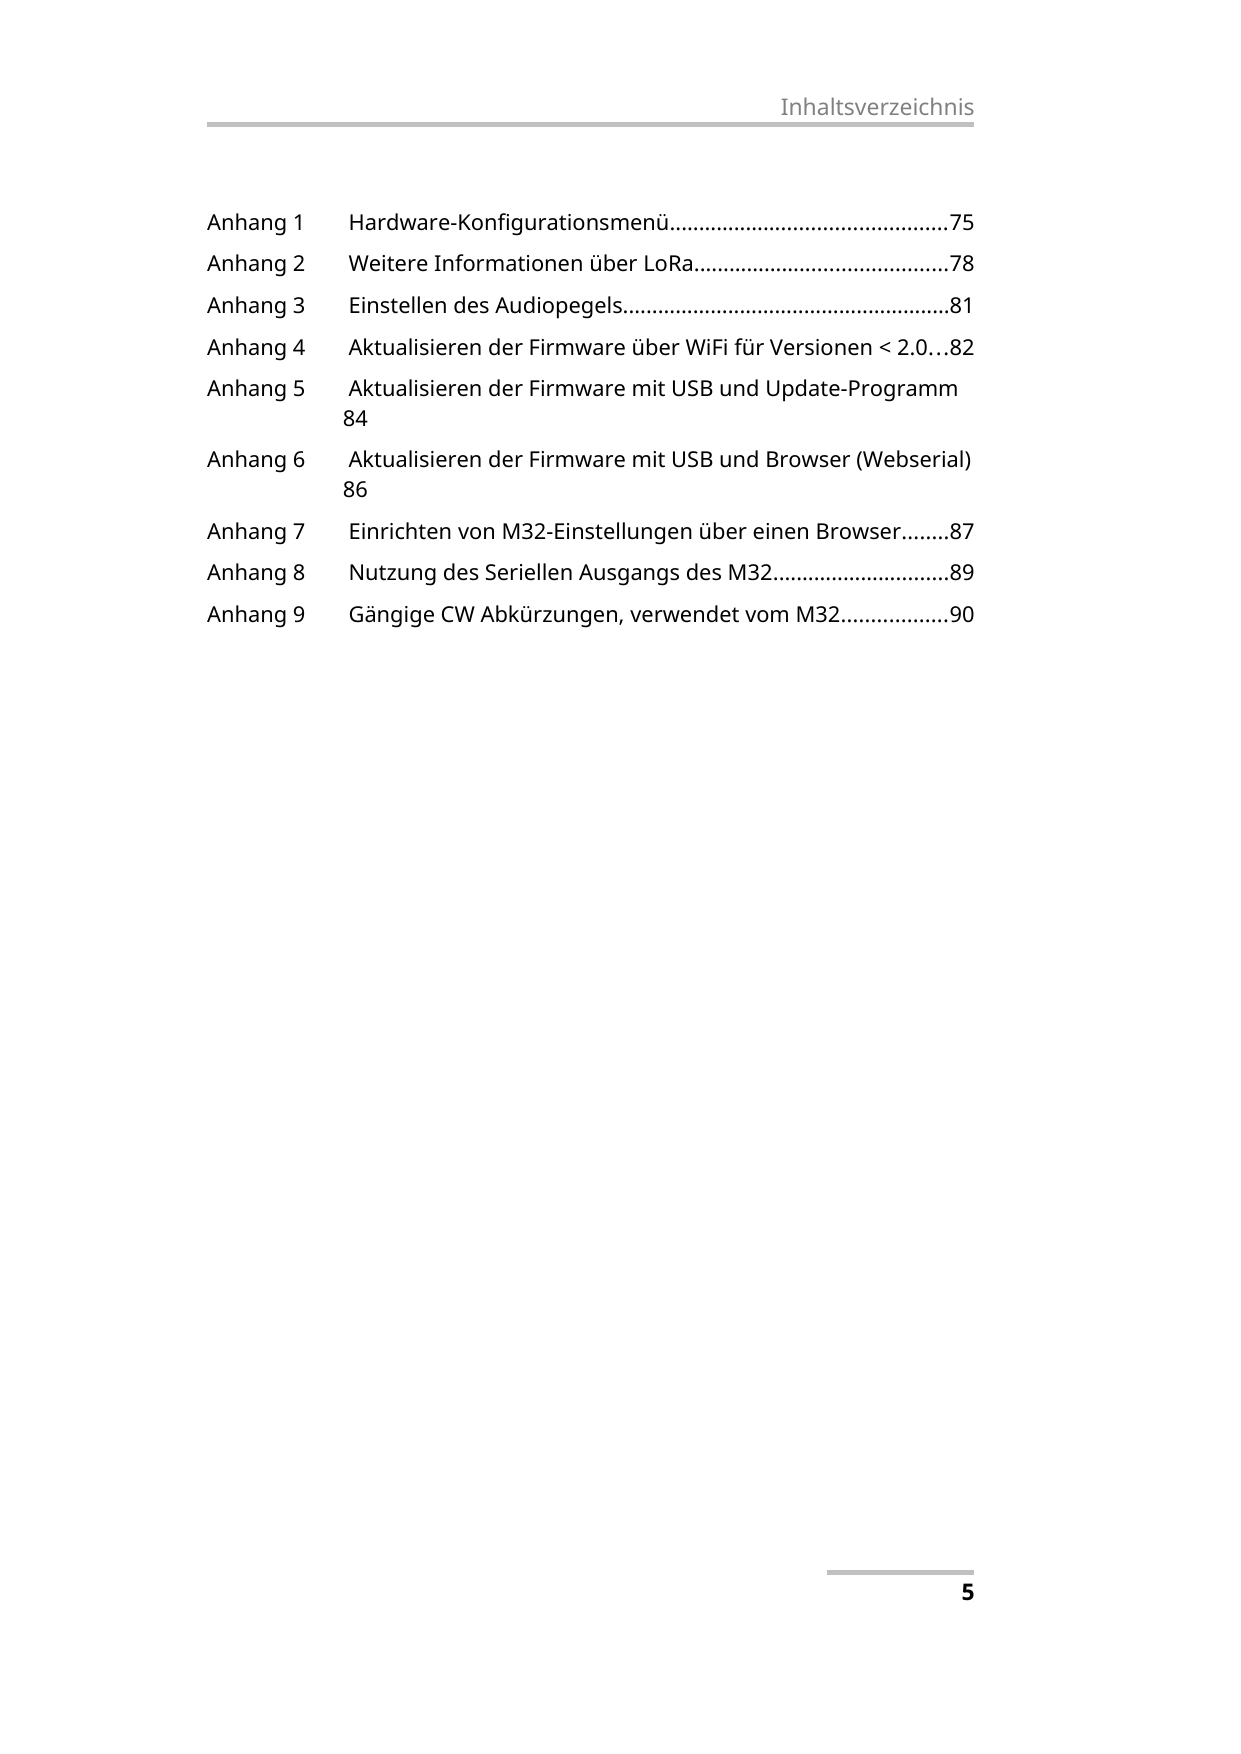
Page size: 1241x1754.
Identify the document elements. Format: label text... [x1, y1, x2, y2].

text Anhang 4 Aktualisieren der Firmware über WiFi für Versionen < 2.0 82 [207, 331, 974, 361]
text Anhang 9 Gängige CW Abkürzungen, verwendet vom M32 90 [207, 599, 974, 629]
text Anhang 3 Einstellen des Audiopegels 81 [207, 290, 974, 320]
text Anhang 2 Weitere Informationen über LoRa 78 [207, 248, 974, 278]
text Anhang 8 Nutzung des Seriellen Ausgangs des M32 89 [207, 557, 974, 587]
text Anhang 1 Hardware-Konfigurationsmenü 75 [207, 207, 974, 237]
text Anhang 5 Aktualisieren der Firmware mit USB und Update-Programm 84 [207, 373, 974, 433]
text Anhang 6 Aktualisieren der Firmware mit USB und Browser (Webserial) 86 [207, 444, 974, 504]
text Anhang 7 Einrichten von M32-Einstellungen über einen Browser 87 [207, 516, 974, 546]
